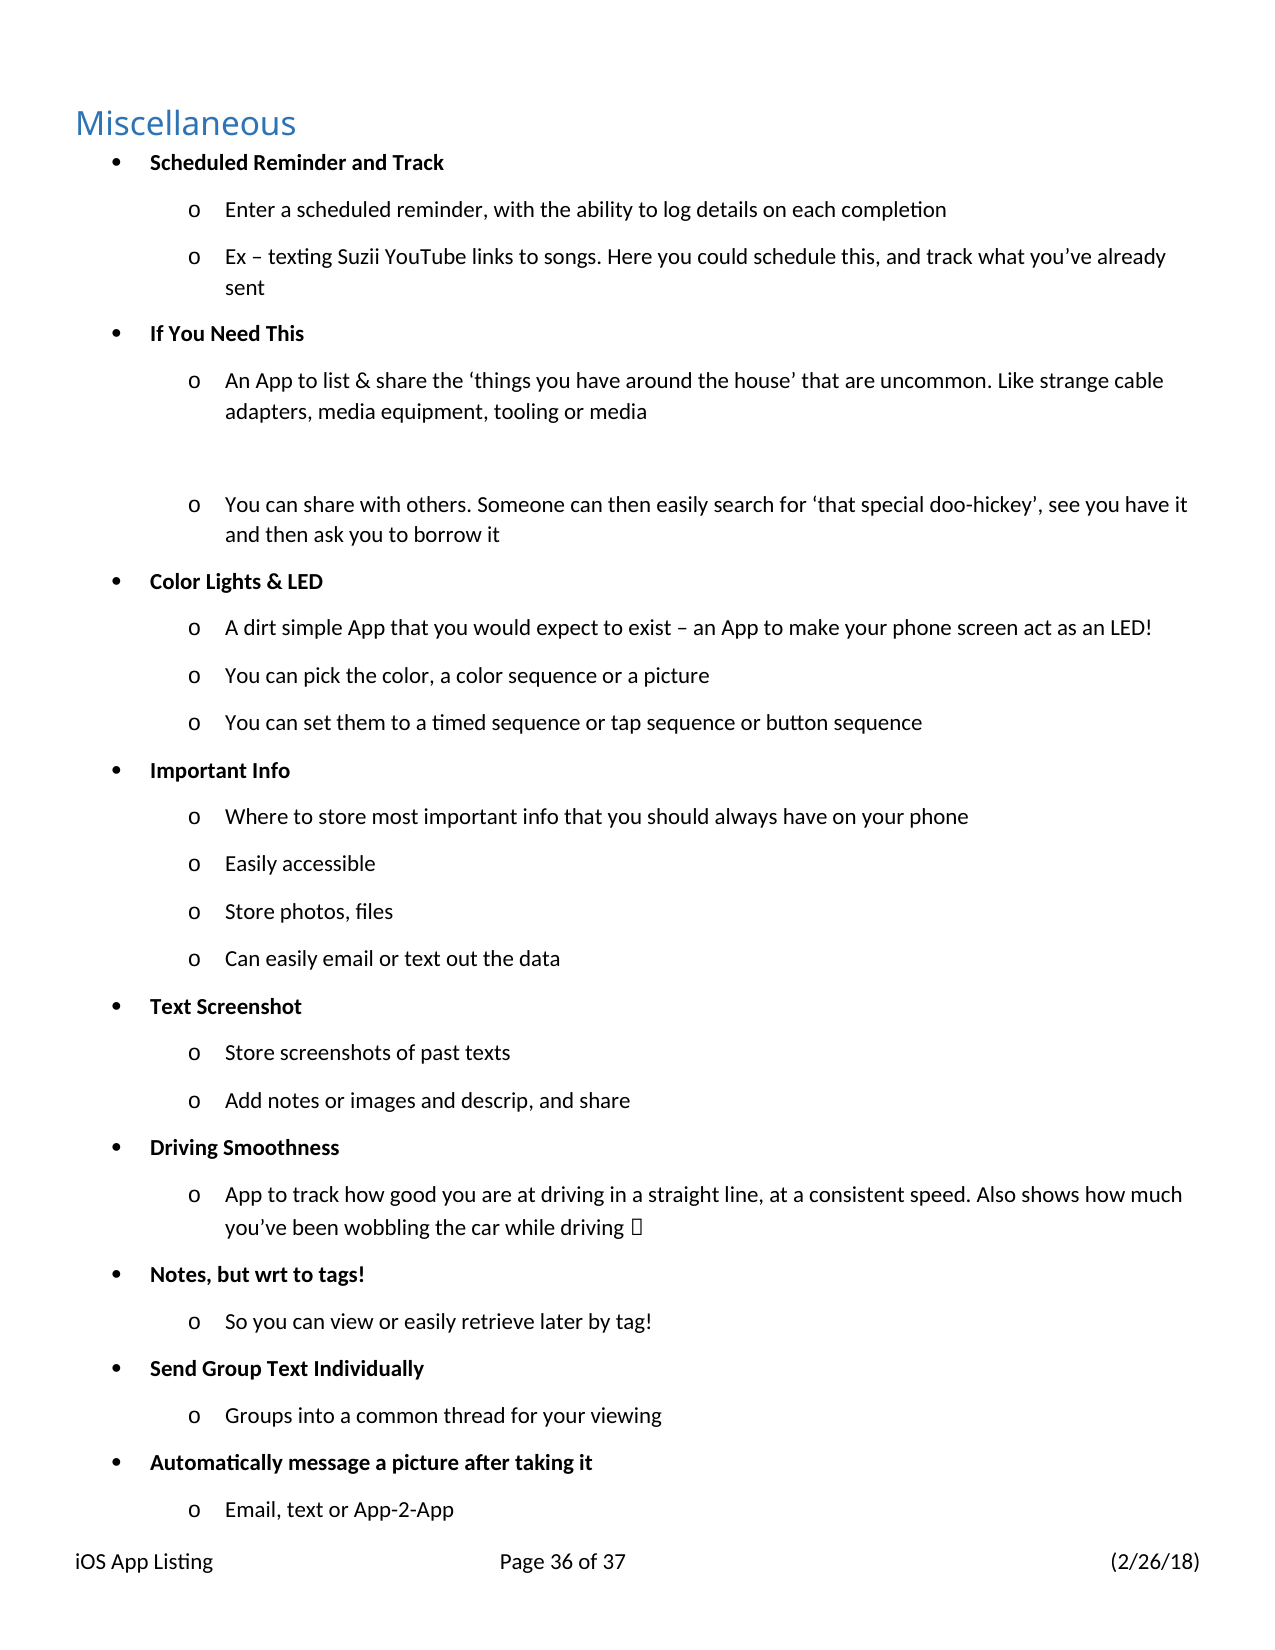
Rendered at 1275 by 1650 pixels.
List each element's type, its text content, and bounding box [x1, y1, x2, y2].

list Text Screenshot [112, 992, 1200, 1020]
list Store photos, files [187, 897, 1200, 926]
list App to track how good you are at driving in a straight line, at a consistent speed. Also shows how much you’ve been wobbling the car while driving  [187, 1180, 1200, 1242]
list You can share with others. Someone can then easily search for ‘that special doo-hickey’, see you have it and then ask you to borrow it [187, 490, 1200, 548]
list Where to store most important info that you should always have on your phone [187, 802, 1200, 831]
list Add notes or images and descrip, and share [187, 1086, 1200, 1115]
list Store screenshots of past texts [187, 1038, 1200, 1068]
list Send Group Text Individually [112, 1354, 1200, 1382]
list You can set them to a timed sequence or tap sequence or button sequence [187, 708, 1200, 737]
list Ex – texting Suzii YouTube links to songs. Here you could schedule this, and track what you’ve already sent [187, 242, 1200, 301]
list So you can view or easily retrieve later by tag! [187, 1307, 1200, 1336]
list Can easily email or text out the data [187, 944, 1200, 974]
list Scheduled Reminder and Track [112, 148, 1200, 177]
subtitle Miscellaneous [75, 100, 1200, 145]
list An App to list & share the ‘things you have around the house’ that are uncommon. Like strange cable adapters, media equipment, tooling or media [187, 366, 1200, 425]
list Enter a scheduled reminder, with the ability to log details on each completion [187, 195, 1200, 224]
list Automatically message a picture after taking it [112, 1448, 1200, 1476]
list Driving Smoothness [112, 1133, 1200, 1161]
list Notes, but wrt to tags! [112, 1261, 1200, 1289]
list If You Need This [112, 319, 1200, 348]
list Color Lights & LED [112, 567, 1200, 595]
list Easily accessible [187, 849, 1200, 879]
list Important Info [112, 756, 1200, 784]
list Email, text or App-2-App [187, 1495, 1200, 1524]
list A dirt simple App that you would expect to exist – an App to make your phone screen act as an LED! [187, 613, 1200, 642]
list You can pick the color, a color sequence or a picture [187, 661, 1200, 690]
list Groups into a common thread for your viewing [187, 1401, 1200, 1430]
